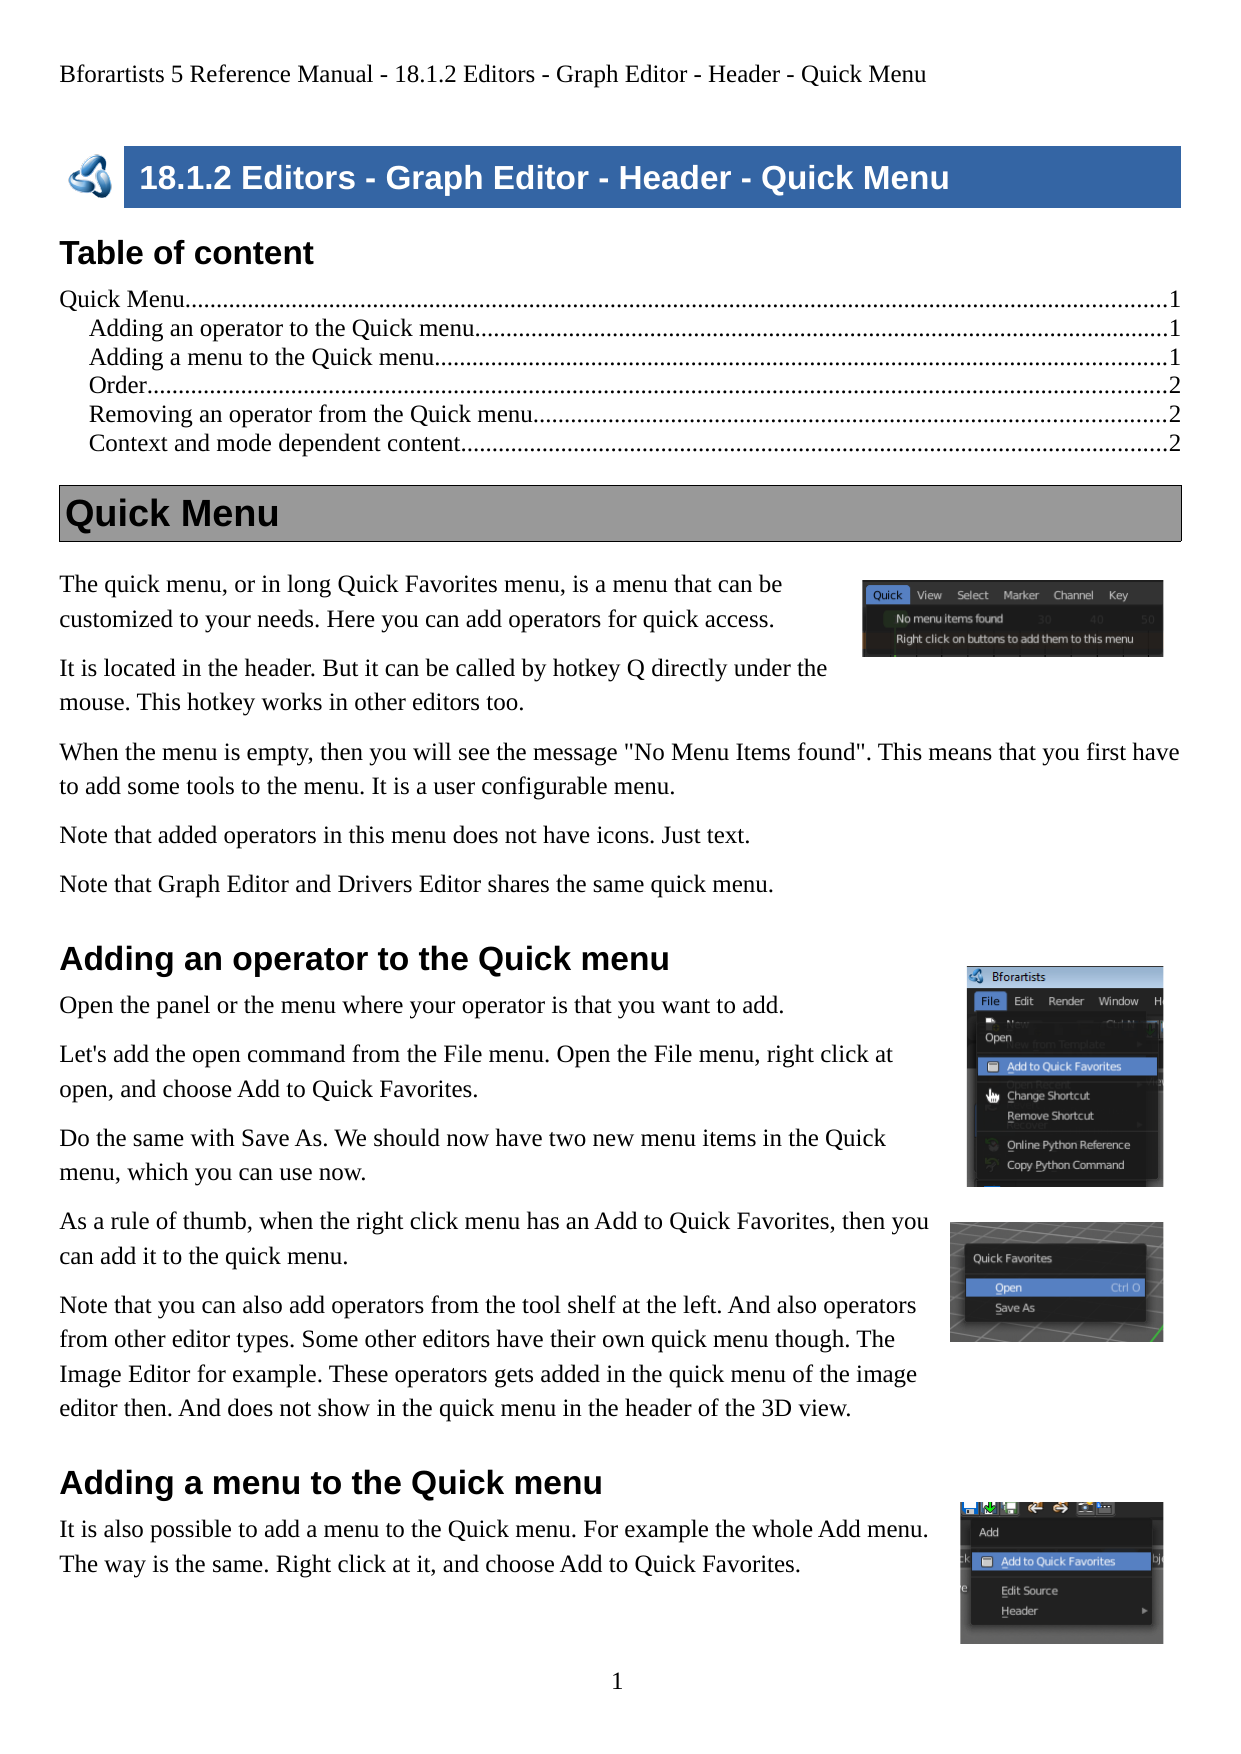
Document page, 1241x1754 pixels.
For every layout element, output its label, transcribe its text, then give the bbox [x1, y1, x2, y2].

text It is located in the header. But it can be called by hotkey Q directly under the mouse. This hotkey works in other editors too. [59, 653, 1181, 716]
text The quick menu, or in long Quick Favorites menu, is a menu that can be customized to your needs. Here you can add operators for quick access. [59, 569, 1181, 633]
subtitle Table of content [59, 233, 1181, 272]
text Order 2 [88, 370, 1181, 399]
picture [65, 152, 114, 201]
table_header [59, 146, 124, 208]
subtitle Adding a menu to the Quick menu [59, 1463, 1181, 1502]
text Open the panel or the menu where your operator is that you want to add. [59, 990, 966, 1019]
picture [950, 1222, 1164, 1342]
text Note that you can also add operators from the tool shelf at the left. And also operators from other editor types. Some other editors have their own quick menu though. The Image Editor for example. These operators gets added in the quick menu of the image editor then. And does not show in the quick menu in the header of the 3D view. [59, 1290, 1181, 1422]
text Removing an operator from the Quick menu 2 [88, 399, 1181, 428]
text It is also possible to add a menu to the Quick menu. For example the whole Add menu. The way is the same. Right click at it, and choose Add to Quick Favorites. [59, 1514, 960, 1578]
text Adding an operator to the Quick menu 1 [88, 313, 1181, 342]
text Adding a menu to the Quick menu 1 [88, 342, 1181, 370]
text Note that Graph Editor and Drivers Editor shares the same quick menu. [59, 869, 1181, 898]
subtitle Adding an operator to the Quick menu [59, 939, 1181, 978]
table_header Quick Menu [60, 486, 1181, 541]
text As a rule of thumb, when the right click menu has an Add to Quick Favorites, then you can add it to the quick menu. [59, 1206, 1181, 1269]
table_header 18.1.2 Editors - Graph Editor - Header - Quick Menu [124, 146, 1181, 208]
text When the menu is empty, then you will see the message "No Menu Items found". This means that you first have to add some tools to the menu. It is a user configurable menu. [59, 737, 1181, 800]
picture [960, 1502, 1164, 1644]
picture [966, 966, 1164, 1187]
picture [862, 580, 1164, 657]
text Do the same with Save As. We should now have two new menu items in the Quick menu, which you can use now. [59, 1123, 966, 1186]
text Context and mode dependent content 2 [88, 428, 1181, 457]
text Let's add the open command from the File menu. Open the File menu, right click at open, and choose Add to Quick Favorites. [59, 1039, 966, 1102]
text Note that added operators in this menu does not have icons. Just text. [59, 820, 1181, 849]
text Quick Menu 1 [59, 284, 1181, 313]
